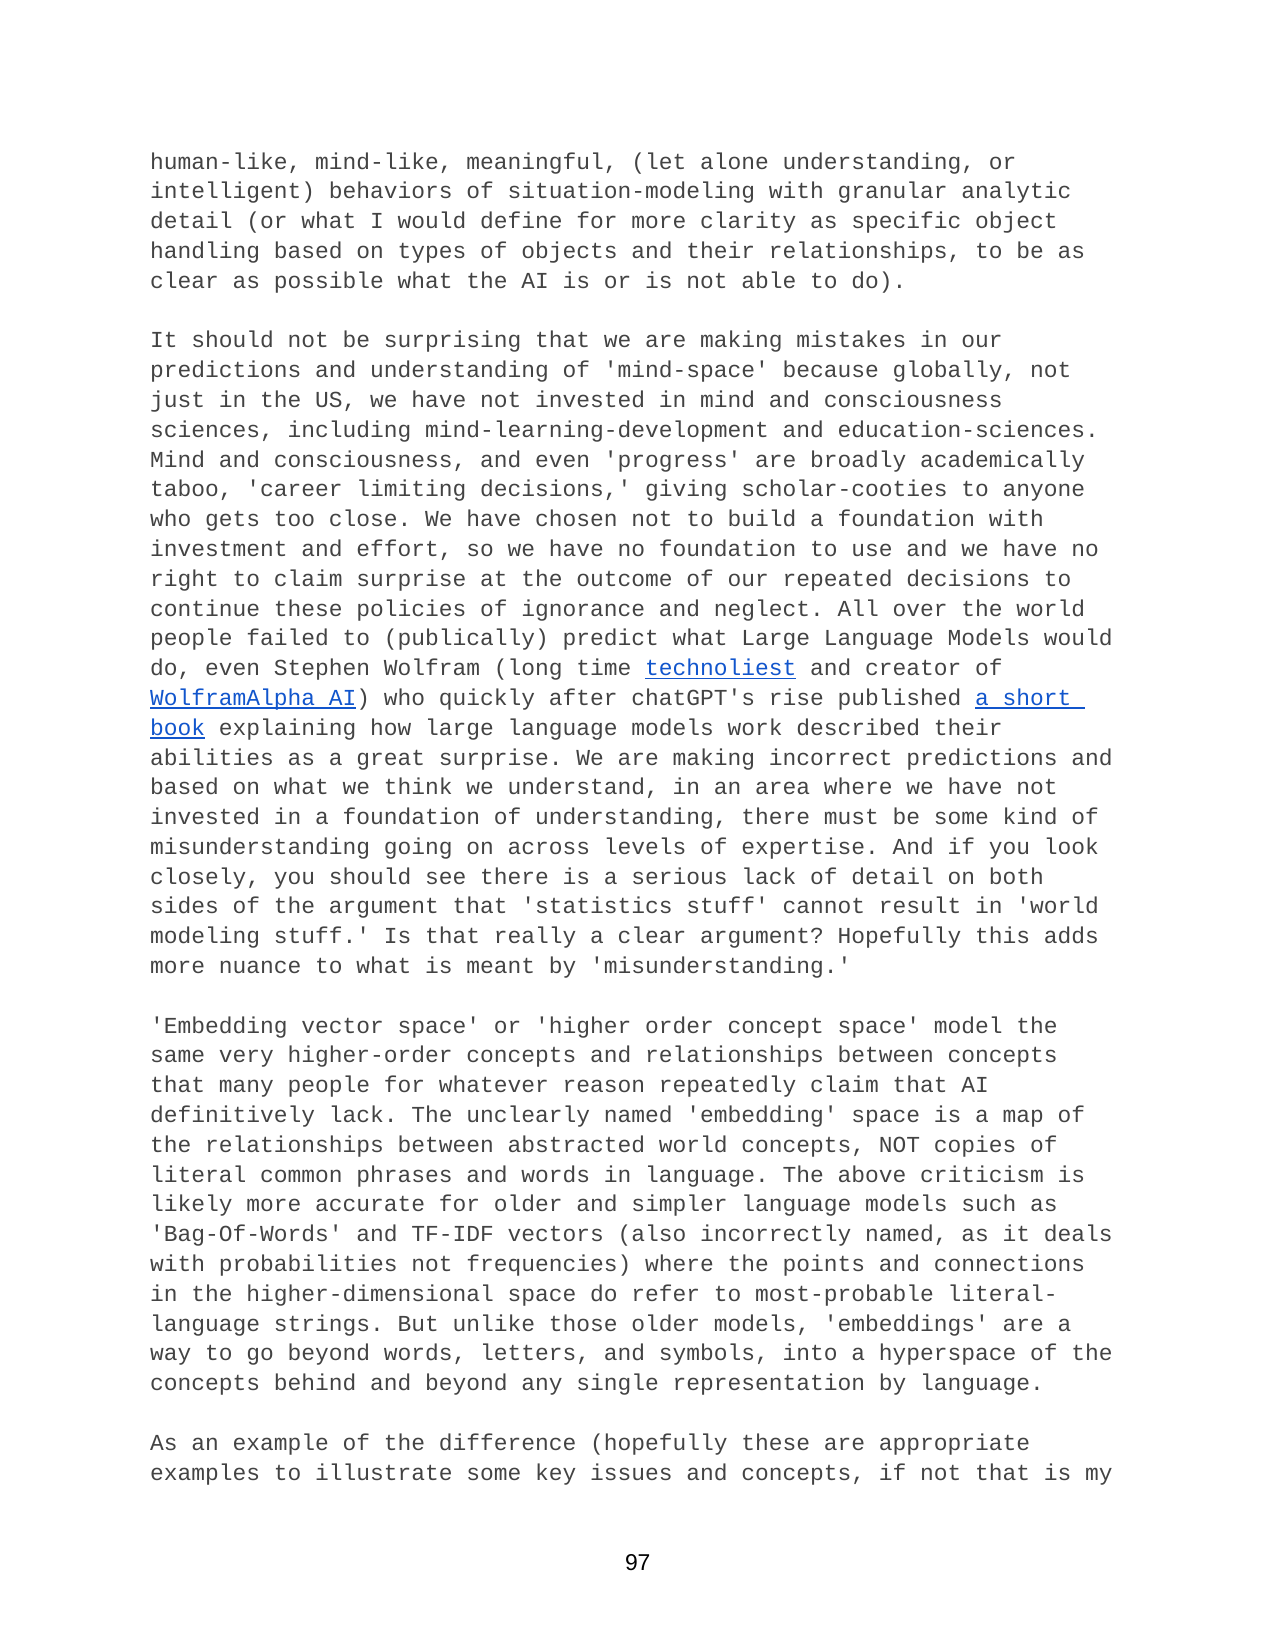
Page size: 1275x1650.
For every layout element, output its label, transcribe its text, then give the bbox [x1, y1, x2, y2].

text human-like, mind-like, meaningful, (let alone understanding, or intelligent) behaviors of situation-modeling with granular analytic detail (or what I would define for more clarity as specific object handling based on types of objects and their relationships, to be as clear as possible what the AI is or is not able to do). [150, 150, 1125, 295]
text 'Embedding vector space' or 'higher order concept space' model the same very higher-order concepts and relationships between concepts that many people for whatever reason repeatedly claim that AI definitively lack. The unclearly named 'embedding' space is a map of the relationships between abstracted world concepts, NOT copies of literal common phrases and words in language. The above criticism is likely more accurate for older and simpler language models such as 'Bag-Of-Words' and TF-IDF vectors (also incorrectly named, as it deals with probabilities not frequencies) where the points and connections in the higher-dimensional space do refer to most-probable literal-language strings. But unlike those older models, 'embeddings' are a way to go beyond words, letters, and symbols, into a hyperspace of the concepts behind and beyond any single representation by language. [150, 1014, 1125, 1397]
text It should not be surprising that we are making mistakes in our predictions and understanding of 'mind-space' because globally, not just in the US, we have not invested in mind and consciousness sciences, including mind-learning-development and education-sciences. Mind and consciousness, and even 'progress' are broadly academically taboo, 'career limiting decisions,' giving scholar-cooties to anyone who gets too close. We have chosen not to build a foundation with investment and effort, so we have no foundation to use and we have no right to claim surprise at the outcome of our repeated decisions to continue these policies of ignorance and neglect. All over the world people failed to (publically) predict what Large Language Models would do, even Stephen Wolfram (long time technoliest and creator of WolframAlpha AI) who quickly after chatGPT's rise published a short book explaining how large language models work described their abilities as a great surprise. We are making incorrect predictions and based on what we think we understand, in an area where we have not invested in a foundation of understanding, there must be some kind of misunderstanding going on across levels of expertise. And if you look closely, you should see there is a serious lack of detail on both sides of the argument that 'statistics stuff' cannot result in 'world modeling stuff.' Is that really a clear argument? Hopefully this adds more nuance to what is meant by 'misunderstanding.' [150, 329, 1125, 980]
text As an example of the difference (hopefully these are appropriate examples to illustrate some key issues and concepts, if not that is my [150, 1431, 1125, 1487]
